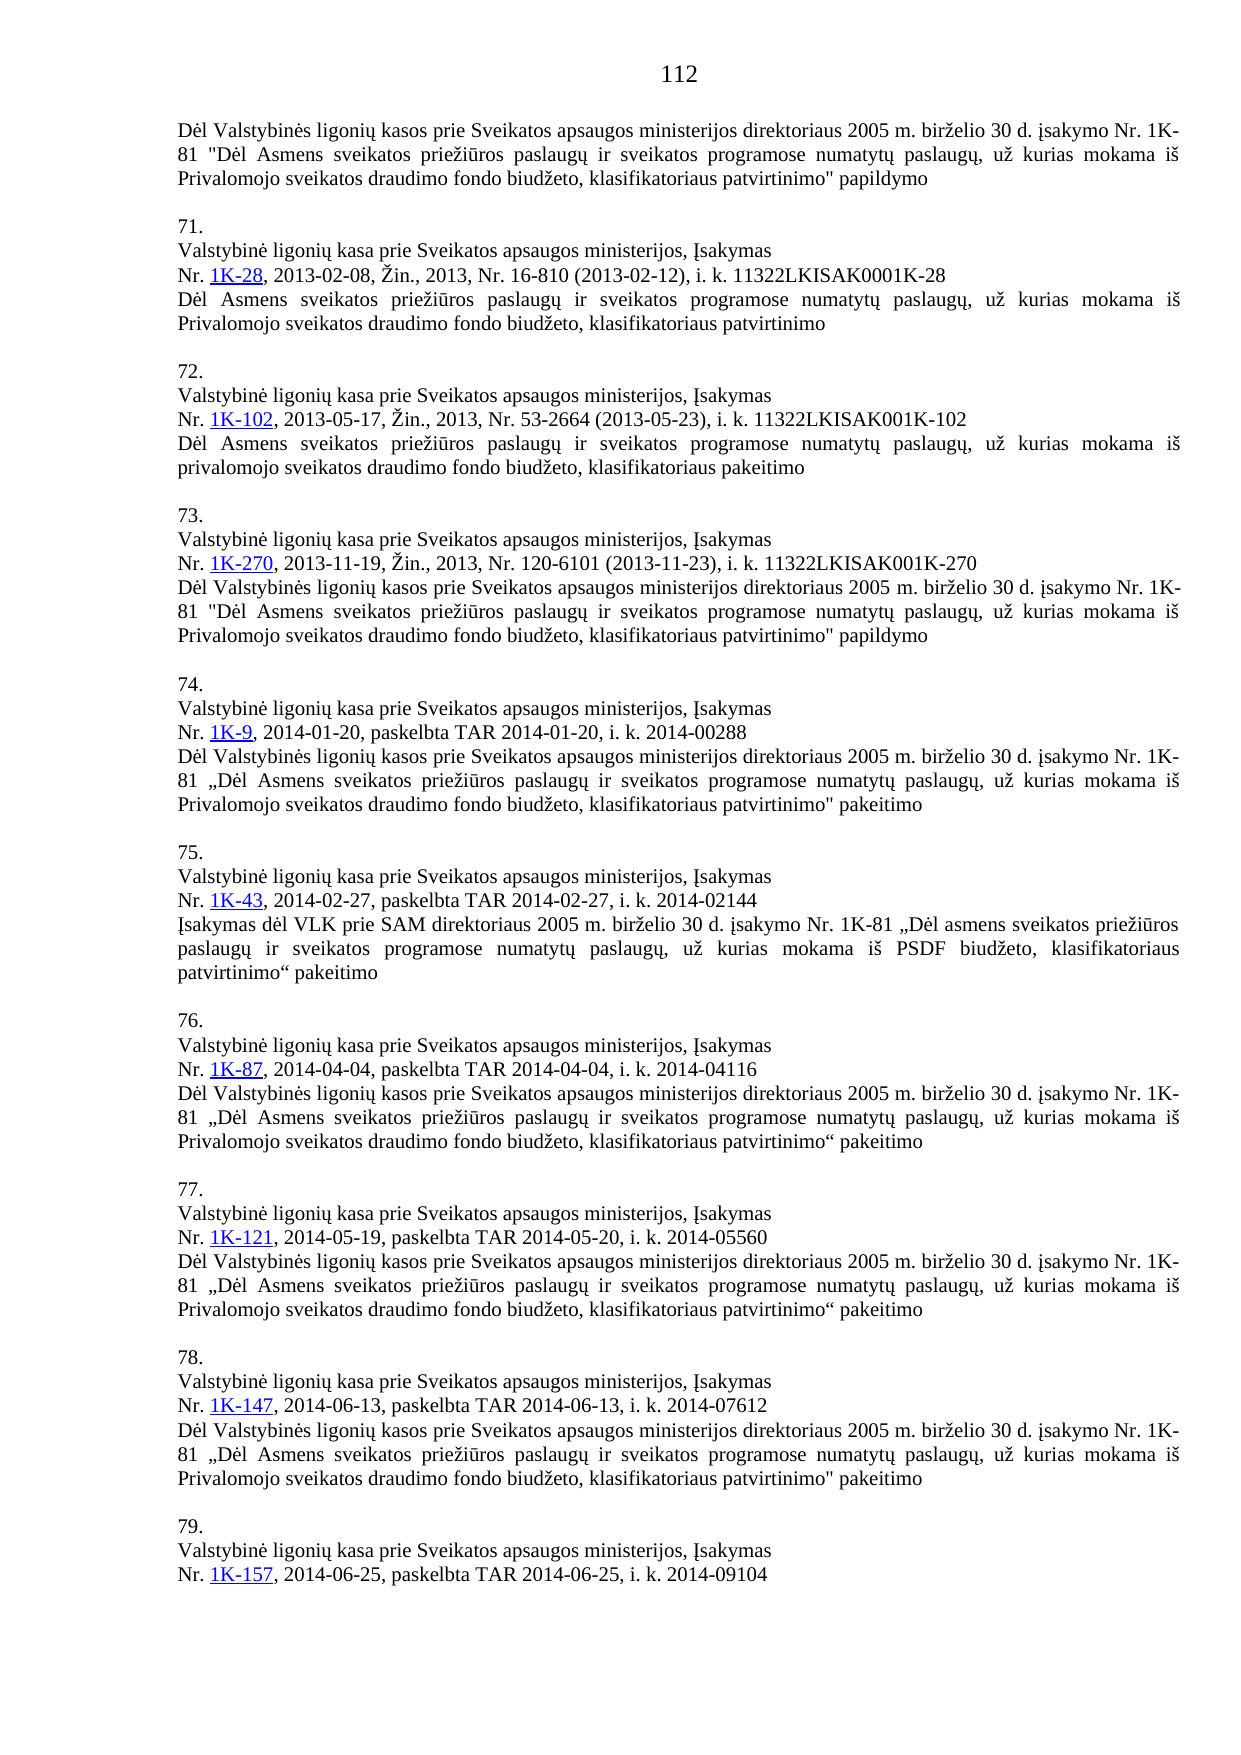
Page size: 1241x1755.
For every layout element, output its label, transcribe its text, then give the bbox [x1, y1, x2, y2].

text Nr. 1K-102, 2013-05-17, Žin., 2013, Nr. 53-2664 (2013-05-23), i. k. 11322LKISAK001K-102 [177, 407, 1181, 431]
text 77. [177, 1177, 1181, 1201]
text 78. [177, 1345, 1181, 1369]
text Nr. 1K-121, 2014-05-19, paskelbta TAR 2014-05-20, i. k. 2014-05560 [177, 1225, 1181, 1249]
text Valstybinė ligonių kasa prie Sveikatos apsaugos ministerijos, Įsakymas [177, 1369, 1181, 1393]
text 75. [177, 840, 1181, 864]
text Nr. 1K-43, 2014-02-27, paskelbta TAR 2014-02-27, i. k. 2014-02144 [177, 888, 1181, 912]
text Valstybinė ligonių kasa prie Sveikatos apsaugos ministerijos, Įsakymas [177, 1538, 1181, 1562]
text 76. [177, 1008, 1181, 1032]
text Dėl Valstybinės ligonių kasos prie Sveikatos apsaugos ministerijos direktoriaus 2005 m. birželio 30 d. įsakymo Nr. 1K-81 „Dėl Asmens sveikatos priežiūros paslaugų ir sveikatos programose numatytų paslaugų, už kurias mokama iš Privalomojo sveikatos draudimo fondo biudžeto, klasifikatoriaus patvirtinimo" pakeitimo [177, 744, 1181, 816]
text Nr. 1K-28, 2013-02-08, Žin., 2013, Nr. 16-810 (2013-02-12), i. k. 11322LKISAK0001K-28 [177, 262, 1181, 287]
text Valstybinė ligonių kasa prie Sveikatos apsaugos ministerijos, Įsakymas [177, 238, 1181, 262]
text 74. [177, 672, 1181, 696]
text Valstybinė ligonių kasa prie Sveikatos apsaugos ministerijos, Įsakymas [177, 864, 1181, 888]
text Nr. 1K-147, 2014-06-13, paskelbta TAR 2014-06-13, i. k. 2014-07612 [177, 1393, 1181, 1417]
text Dėl Asmens sveikatos priežiūros paslaugų ir sveikatos programose numatytų paslaugų, už kurias mokama iš privalomojo sveikatos draudimo fondo biudžeto, klasifikatoriaus pakeitimo [177, 431, 1181, 479]
text Įsakymas dėl VLK prie SAM direktoriaus 2005 m. birželio 30 d. įsakymo Nr. 1K-81 „Dėl asmens sveikatos priežiūros paslaugų ir sveikatos programose numatytų paslaugų, už kurias mokama iš PSDF biudžeto, klasifikatoriaus patvirtinimo“ pakeitimo [177, 912, 1181, 984]
text Valstybinė ligonių kasa prie Sveikatos apsaugos ministerijos, Įsakymas [177, 1032, 1181, 1057]
text Dėl Asmens sveikatos priežiūros paslaugų ir sveikatos programose numatytų paslaugų, už kurias mokama iš Privalomojo sveikatos draudimo fondo biudžeto, klasifikatoriaus patvirtinimo [177, 287, 1181, 335]
text 73. [177, 503, 1181, 527]
text Dėl Valstybinės ligonių kasos prie Sveikatos apsaugos ministerijos direktoriaus 2005 m. birželio 30 d. įsakymo Nr. 1K-81 "Dėl Asmens sveikatos priežiūros paslaugų ir sveikatos programose numatytų paslaugų, už kurias mokama iš Privalomojo sveikatos draudimo fondo biudžeto, klasifikatoriaus patvirtinimo" papildymo [177, 118, 1181, 190]
text Valstybinė ligonių kasa prie Sveikatos apsaugos ministerijos, Įsakymas [177, 527, 1181, 551]
text Nr. 1K-9, 2014-01-20, paskelbta TAR 2014-01-20, i. k. 2014-00288 [177, 720, 1181, 744]
text Nr. 1K-270, 2013-11-19, Žin., 2013, Nr. 120-6101 (2013-11-23), i. k. 11322LKISAK001K-270 [177, 551, 1181, 575]
text Valstybinė ligonių kasa prie Sveikatos apsaugos ministerijos, Įsakymas [177, 383, 1181, 407]
text Dėl Valstybinės ligonių kasos prie Sveikatos apsaugos ministerijos direktoriaus 2005 m. birželio 30 d. įsakymo Nr. 1K-81 "Dėl Asmens sveikatos priežiūros paslaugų ir sveikatos programose numatytų paslaugų, už kurias mokama iš Privalomojo sveikatos draudimo fondo biudžeto, klasifikatoriaus patvirtinimo" papildymo [177, 575, 1181, 647]
text Valstybinė ligonių kasa prie Sveikatos apsaugos ministerijos, Įsakymas [177, 696, 1181, 720]
text 72. [177, 359, 1181, 383]
text Dėl Valstybinės ligonių kasos prie Sveikatos apsaugos ministerijos direktoriaus 2005 m. birželio 30 d. įsakymo Nr. 1K-81 „Dėl Asmens sveikatos priežiūros paslaugų ir sveikatos programose numatytų paslaugų, už kurias mokama iš Privalomojo sveikatos draudimo fondo biudžeto, klasifikatoriaus patvirtinimo“ pakeitimo [177, 1081, 1181, 1153]
text 71. [177, 214, 1181, 238]
text Dėl Valstybinės ligonių kasos prie Sveikatos apsaugos ministerijos direktoriaus 2005 m. birželio 30 d. įsakymo Nr. 1K-81 „Dėl Asmens sveikatos priežiūros paslaugų ir sveikatos programose numatytų paslaugų, už kurias mokama iš Privalomojo sveikatos draudimo fondo biudžeto, klasifikatoriaus patvirtinimo" pakeitimo [177, 1417, 1181, 1490]
text Nr. 1K-87, 2014-04-04, paskelbta TAR 2014-04-04, i. k. 2014-04116 [177, 1057, 1181, 1081]
text Nr. 1K-157, 2014-06-25, paskelbta TAR 2014-06-25, i. k. 2014-09104 [177, 1562, 1181, 1586]
text Dėl Valstybinės ligonių kasos prie Sveikatos apsaugos ministerijos direktoriaus 2005 m. birželio 30 d. įsakymo Nr. 1K-81 „Dėl Asmens sveikatos priežiūros paslaugų ir sveikatos programose numatytų paslaugų, už kurias mokama iš Privalomojo sveikatos draudimo fondo biudžeto, klasifikatoriaus patvirtinimo“ pakeitimo [177, 1249, 1181, 1321]
text Valstybinė ligonių kasa prie Sveikatos apsaugos ministerijos, Įsakymas [177, 1201, 1181, 1225]
text 79. [177, 1514, 1181, 1538]
